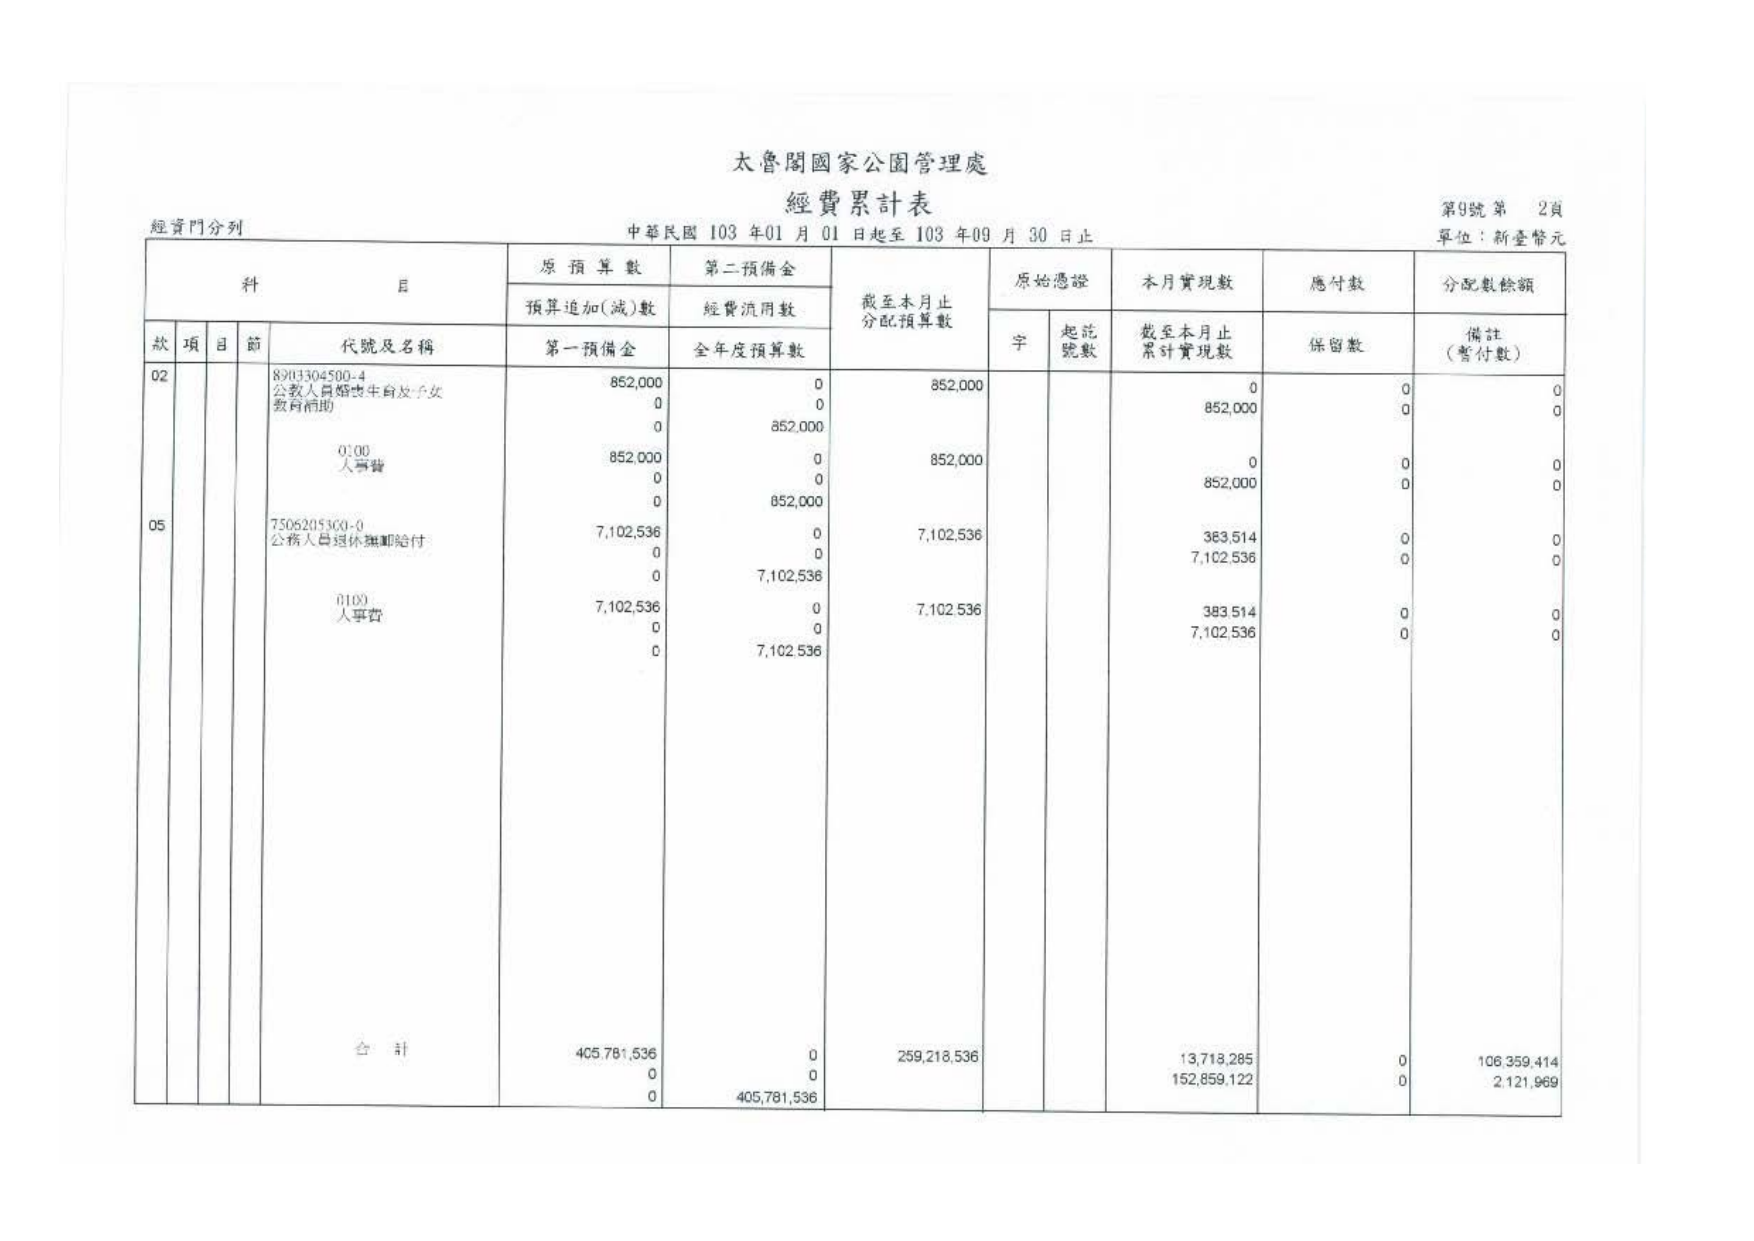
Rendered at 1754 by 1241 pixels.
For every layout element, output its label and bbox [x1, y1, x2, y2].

picture [59, 82, 1647, 1164]
